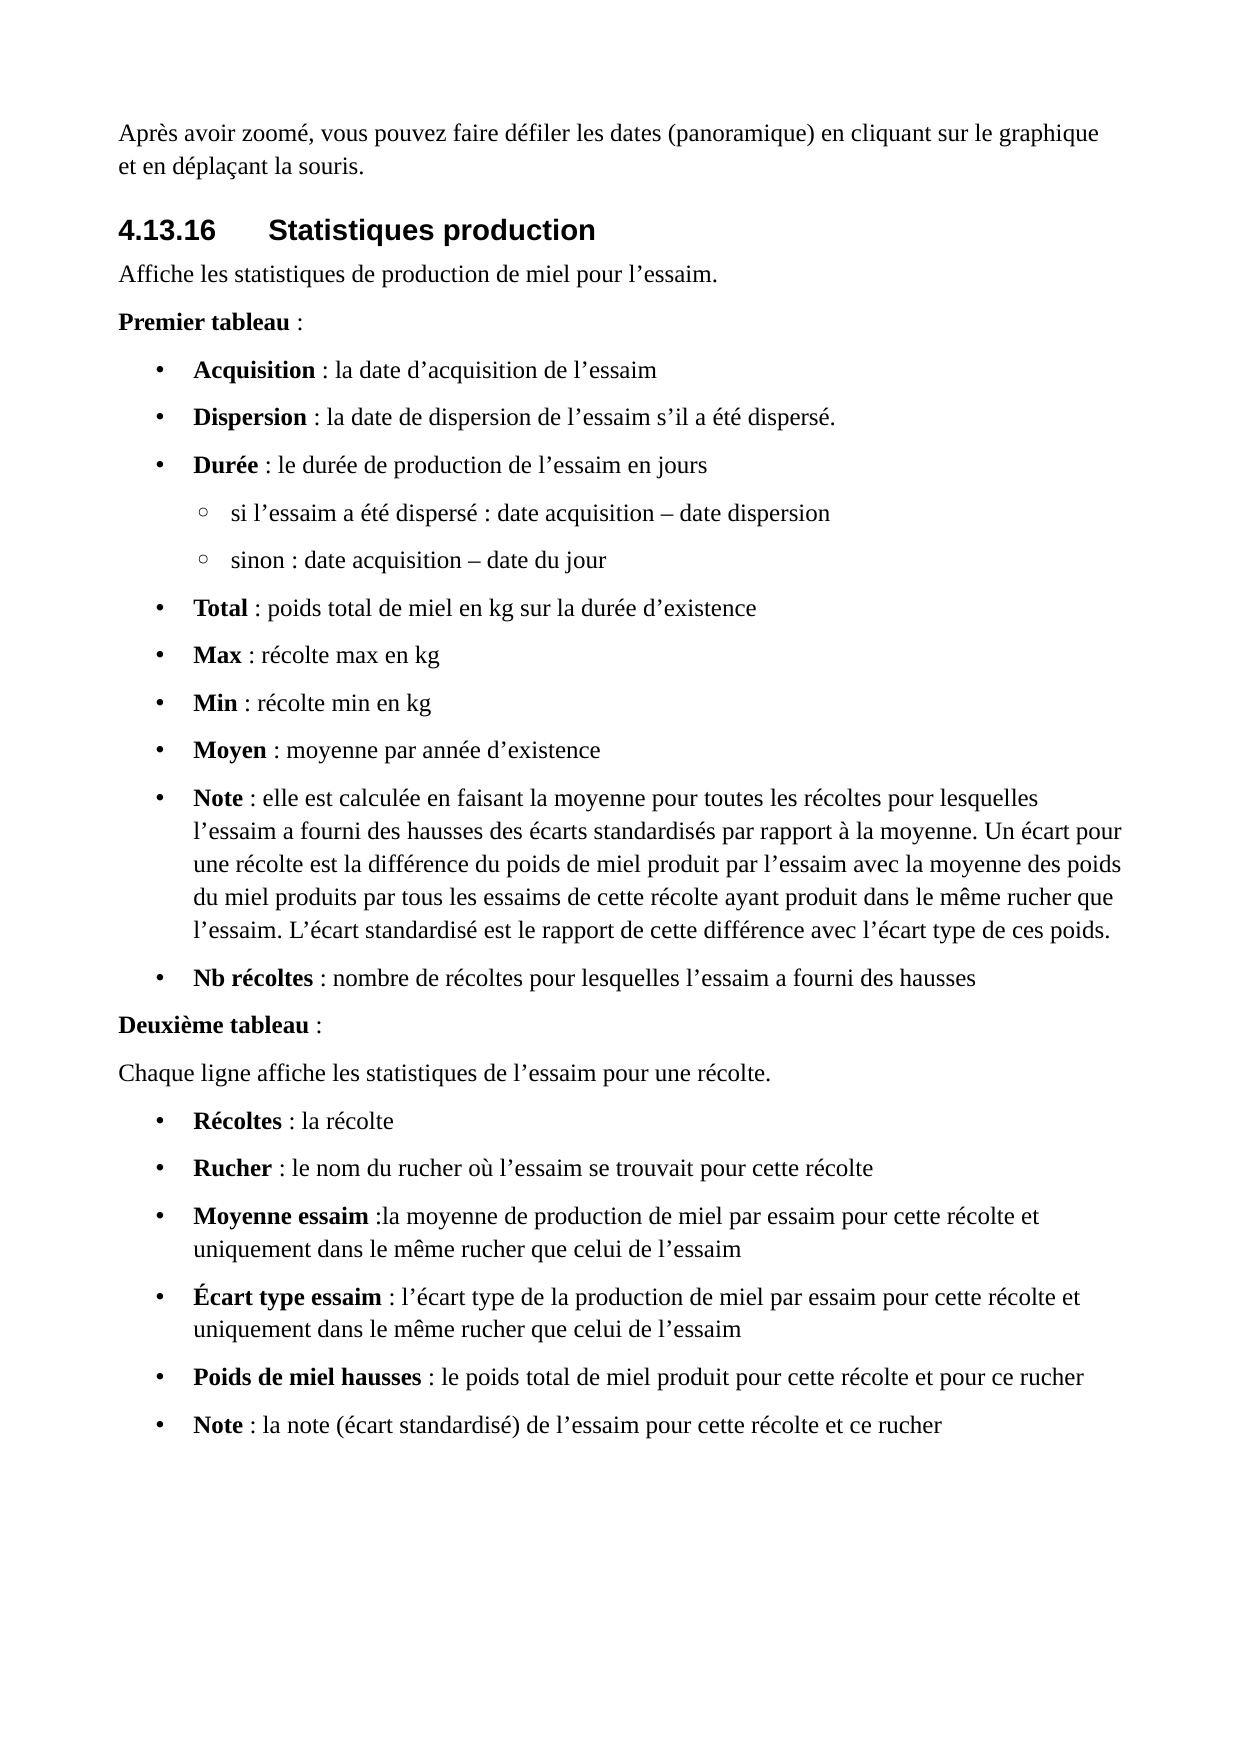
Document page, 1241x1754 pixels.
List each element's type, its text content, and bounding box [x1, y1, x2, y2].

text Affiche les statistiques de production de miel pour l’essaim. [118, 259, 1122, 288]
list Moyen : moyenne par année d’existence [156, 736, 1122, 764]
subtitle Statistiques production [118, 213, 1122, 247]
text Deuxième tableau : [118, 1011, 1122, 1039]
list Écart type essaim : l’écart type de la production de miel par essaim pour cette récolte et uniquement dans le même rucher que celui de l’essaim [156, 1282, 1122, 1343]
list Récoltes : la récolte [156, 1106, 1122, 1134]
list Rucher : le nom du rucher où l’essaim se trouvait pour cette récolte [156, 1153, 1122, 1182]
list Nb récoltes : nombre de récoltes pour lesquelles l’essaim a fourni des hausses [156, 963, 1122, 992]
list Moyenne essaim :la moyenne de production de miel par essaim pour cette récolte et uniquement dans le même rucher que celui de l’essaim [156, 1201, 1122, 1263]
list Dispersion : la date de dispersion de l’essaim s’il a été dispersé. [156, 402, 1122, 431]
list Durée : le durée de production de l’essaim en jours [156, 450, 1122, 479]
list Min : récolte min en kg [156, 688, 1122, 717]
list Poids de miel hausses : le poids total de miel produit pour cette récolte et pour ce rucher [156, 1362, 1122, 1391]
list Max : récolte max en kg [156, 640, 1122, 669]
list si l’essaim a été dispersé : date acquisition – date dispersion [193, 498, 1122, 526]
text Après avoir zoomé, vous pouvez faire défiler les dates (panoramique) en cliquant sur le graphique et en déplaçant la souris. [118, 118, 1122, 180]
list sinon : date acquisition – date du jour [193, 545, 1122, 574]
list Note : elle est calculée en faisant la moyenne pour toutes les récoltes pour lesquelles l’essaim a fourni des hausses des écarts standardisés par rapport à la moyenne. Un écart pour une récolte est la différence du poids de miel produit par l’essaim avec la moyenne des poids du miel produits par tous les essaims de cette récolte ayant produit dans le même rucher que l’essaim. L’écart standardisé est le rapport de cette différence avec l’écart type de ces poids. [156, 783, 1122, 944]
text Chaque ligne affiche les statistiques de l’essaim pour une récolte. [118, 1058, 1122, 1087]
text Premier tableau : [118, 307, 1122, 336]
list Note : la note (écart standardisé) de l’essaim pour cette récolte et ce rucher [156, 1410, 1122, 1438]
list Acquisition : la date d’acquisition de l’essaim [156, 355, 1122, 383]
list Total : poids total de miel en kg sur la durée d’existence [156, 593, 1122, 622]
